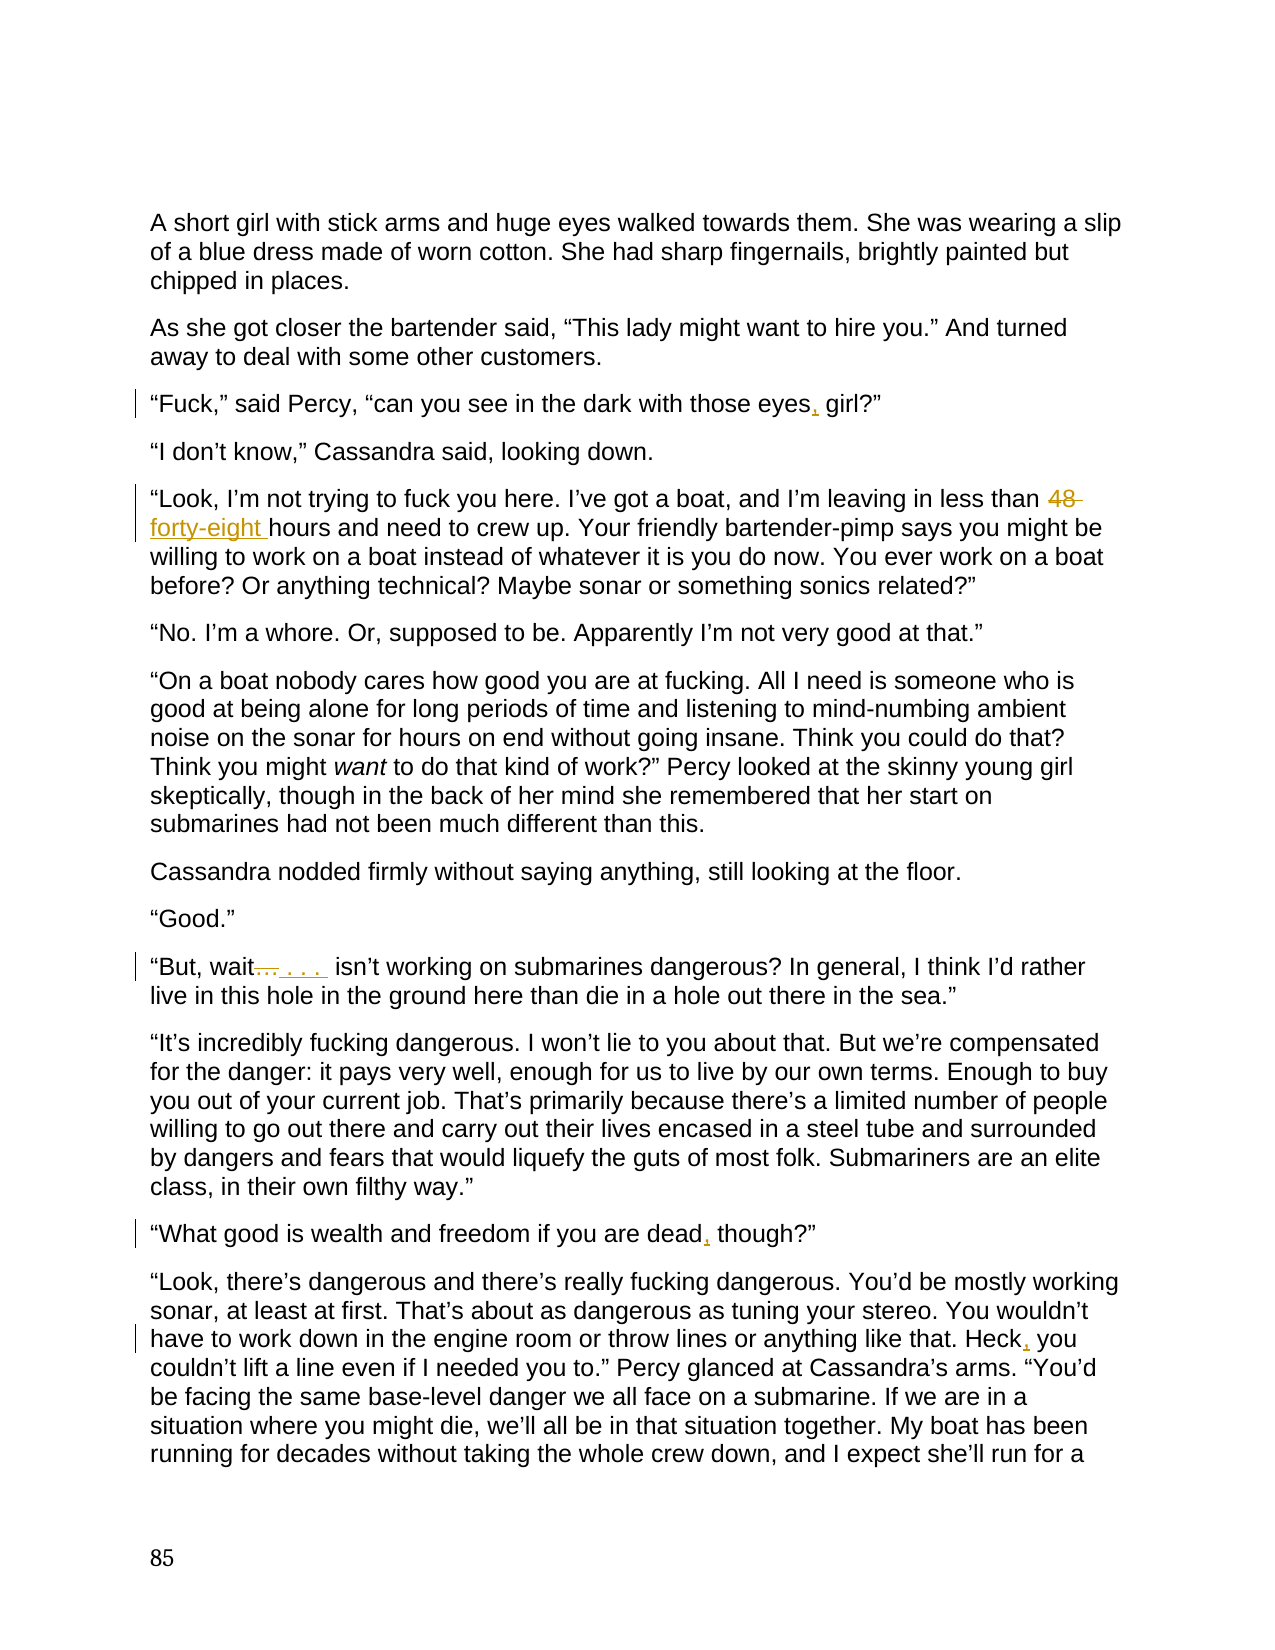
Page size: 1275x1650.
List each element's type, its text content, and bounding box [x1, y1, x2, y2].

text As she got closer the bartender said, “This lady might want to hire you.” And turned away to deal with some other customers. [150, 313, 1125, 371]
text “Look, I’m not trying to fuck you here. I’ve got a boat, and I’m leaving in less than forty-eight hours and need to crew up. Your friendly bartender-pimp says you might be willing to work on a boat instead of whatever it is you do now. You ever work on a boat before? Or anything technical? Maybe sonar or something sonics related?” [150, 484, 1125, 599]
text “What good is wealth and freedom if you are dead, though?” [150, 1219, 1125, 1248]
text “It’s incredibly fucking dangerous. I won’t lie to you about that. But we’re compensated for the danger: it pays very well, enough for us to live by our own terms. Enough to buy you out of your current job. That’s primarily because there’s a limited number of people willing to go out there and carry out their lives encased in a steel tube and surrounded by dangers and fears that would liquefy the guts of most folk. Submariners are an elite class, in their own filthy way.” [150, 1028, 1125, 1201]
text Cassandra nodded firmly without saying anything, still looking at the floor. [150, 857, 1125, 886]
text “Good.” [150, 904, 1125, 933]
text “Fuck,” said Percy, “can you see in the dark with those eyes, girl?” [150, 389, 1125, 418]
text “No. I’m a whore. Or, supposed to be. Apparently I’m not very good at that.” [150, 618, 1125, 647]
text “On a boat nobody cares how good you are at fucking. All I need is someone who is good at being alone for long periods of time and listening to mind-numbing ambient noise on the sonar for hours on end without going insane. Think you could do that? Think you might want to do that kind of work?” Percy looked at the skinny young girl skeptically, though in the back of her mind she remembered that her start on submarines had not been much different than this. [150, 666, 1125, 838]
text A short girl with stick arms and huge eyes walked towards them. She was wearing a slip of a blue dress made of worn cotton. She had sharp fingernails, brightly painted but chipped in places. [150, 208, 1125, 294]
text “I don’t know,” Cassandra said, looking down. [150, 437, 1125, 466]
text “But, wait . . . isn’t working on submarines dangerous? In general, I think I’d rather live in this hole in the ground here than die in a hole out there in the sea.” [150, 952, 1125, 1009]
text “Look, there’s dangerous and there’s really fucking dangerous. You’d be mostly working sonar, at least at first. That’s about as dangerous as tuning your stereo. You wouldn’t have to work down in the engine room or throw lines or anything like that. Heck, you couldn’t lift a line even if I needed you to.” Percy glanced at Cassandra’s arms. “You’d be facing the same base-level danger we all face on a submarine. If we are in a situation where you might die, we’ll all be in that situation together. My boat has been running for decades without taking the whole crew down, and I expect she’ll run for a [150, 1267, 1125, 1468]
